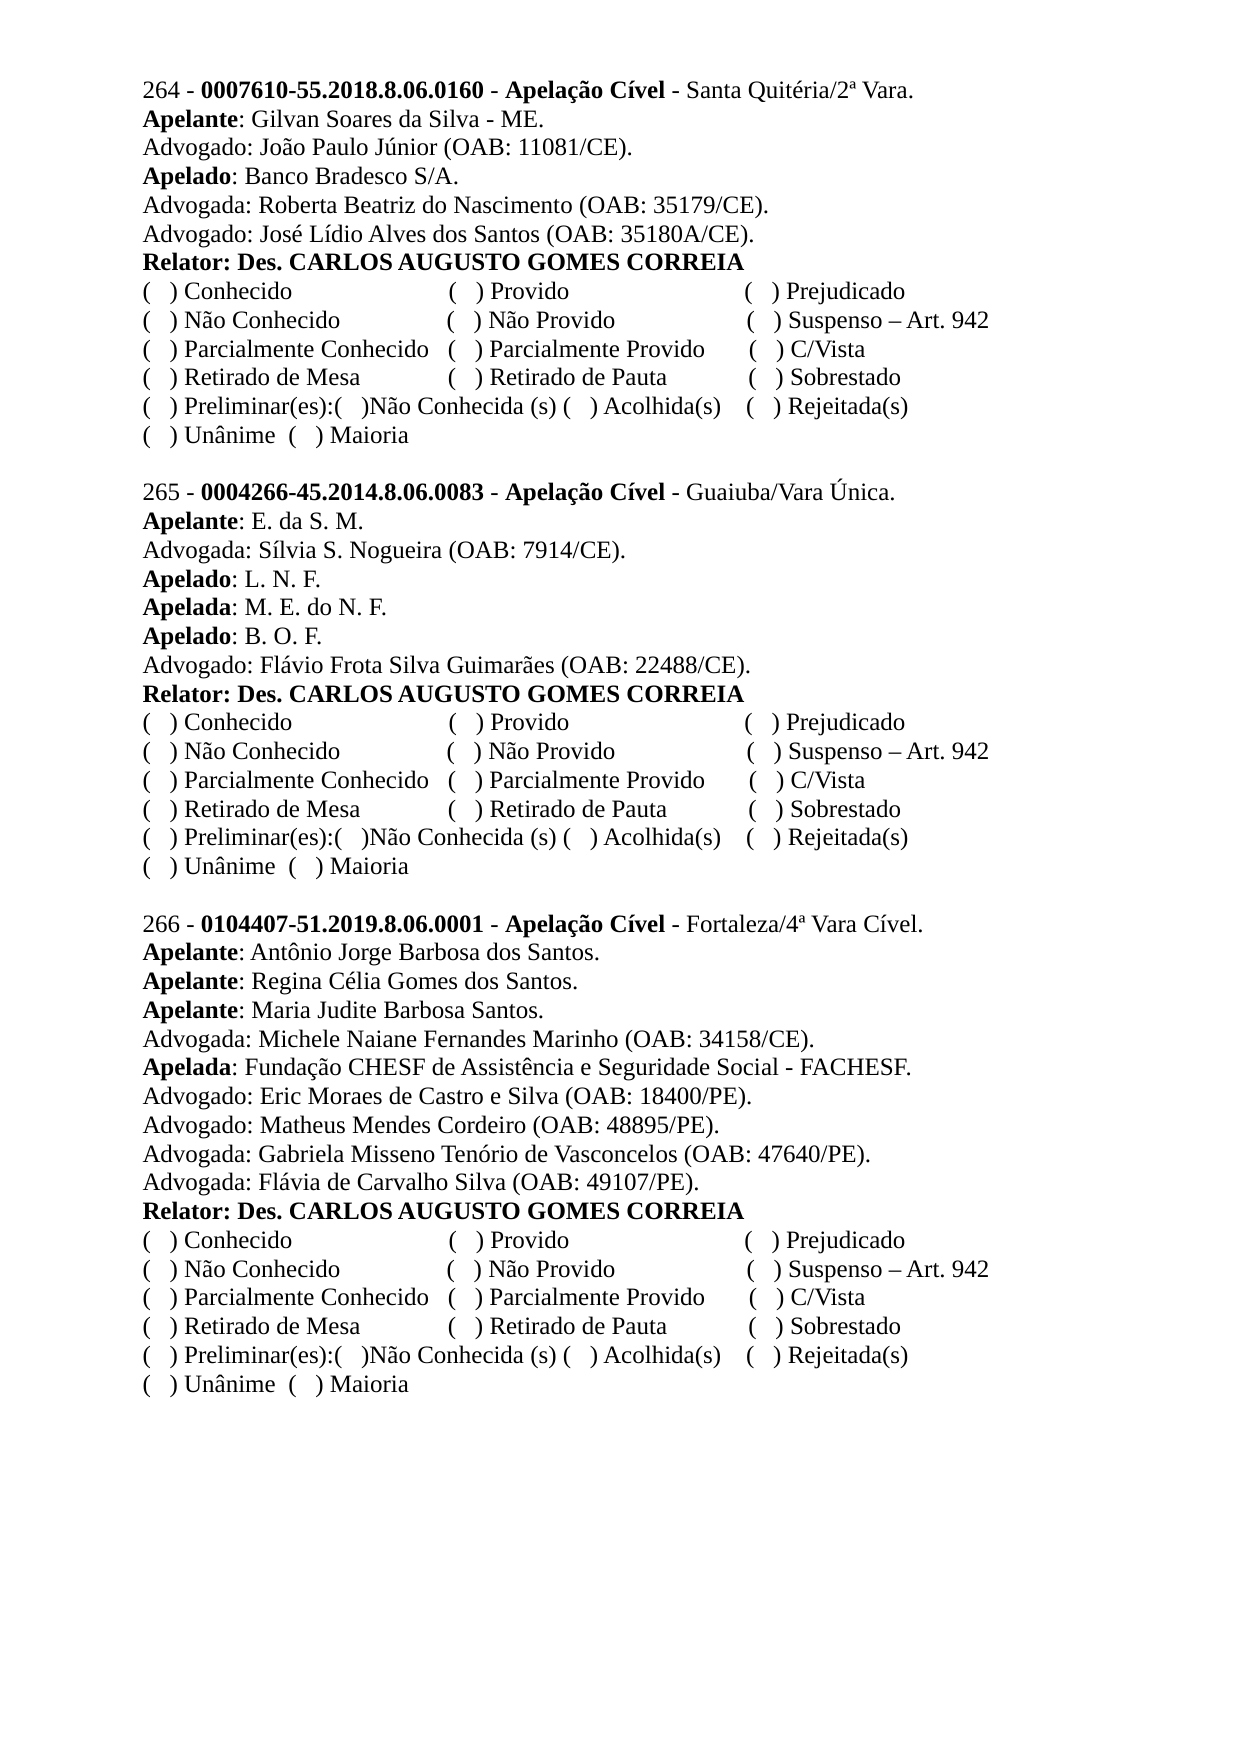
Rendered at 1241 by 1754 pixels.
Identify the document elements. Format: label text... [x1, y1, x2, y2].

text Advogada: Michele Naiane Fernandes Marinho (OAB: 34158/CE). [142, 1024, 1141, 1052]
text Apelado: Banco Bradesco S/A. [142, 161, 1141, 190]
text Advogada: Gabriela Misseno Tenório de Vasconcelos (OAB: 47640/PE). [142, 1139, 1141, 1167]
text Apelada: Fundação CHESF de Assistência e Seguridade Social - FACHESF. [142, 1052, 1141, 1081]
text Apelado: L. N. F. [142, 564, 1141, 592]
text Relator: Des. CARLOS AUGUSTO GOMES CORREIA [142, 1196, 1141, 1225]
text Advogado: Eric Moraes de Castro e Silva (OAB: 18400/PE). [142, 1081, 1141, 1110]
text ( ) Não Conhecido ( ) Não Provido ( ) Suspenso – Art. 942 [142, 1254, 1158, 1282]
text ( ) Parcialmente Conhecido ( ) Parcialmente Provido ( ) C/Vista [142, 334, 1158, 362]
text Advogada: Sílvia S. Nogueira (OAB: 7914/CE). [142, 535, 1141, 564]
text Apelado: B. O. F. [142, 621, 1141, 650]
text Advogado: João Paulo Júnior (OAB: 11081/CE). [142, 132, 1141, 161]
text ( ) Parcialmente Conhecido ( ) Parcialmente Provido ( ) C/Vista [142, 1282, 1158, 1311]
text ( ) Parcialmente Conhecido ( ) Parcialmente Provido ( ) C/Vista [142, 765, 1158, 794]
text Apelante: Gilvan Soares da Silva - ME. [142, 104, 1141, 132]
text Relator: Des. CARLOS AUGUSTO GOMES CORREIA [142, 679, 1141, 707]
text ( ) Conhecido ( ) Provido ( ) Prejudicado [142, 276, 1141, 305]
text ( ) Unânime ( ) Maioria [142, 1369, 1158, 1397]
text ( ) Preliminar(es):( )Não Conhecida (s) ( ) Acolhida(s) ( ) Rejeitada(s) [142, 822, 1158, 851]
text Apelante: Regina Célia Gomes dos Santos. [142, 966, 1141, 995]
text ( ) Não Conhecido ( ) Não Provido ( ) Suspenso – Art. 942 [142, 305, 1158, 334]
text ( ) Retirado de Mesa ( ) Retirado de Pauta ( ) Sobrestado [142, 794, 1158, 822]
text ( ) Conhecido ( ) Provido ( ) Prejudicado [142, 707, 1141, 736]
text Relator: Des. CARLOS AUGUSTO GOMES CORREIA [142, 247, 1141, 276]
text ( ) Retirado de Mesa ( ) Retirado de Pauta ( ) Sobrestado [142, 1311, 1158, 1340]
text Advogado: José Lídio Alves dos Santos (OAB: 35180A/CE). [142, 219, 1141, 247]
text Apelante: Antônio Jorge Barbosa dos Santos. [142, 937, 1141, 966]
text ( ) Conhecido ( ) Provido ( ) Prejudicado [142, 1225, 1141, 1254]
text ( ) Unânime ( ) Maioria [142, 420, 1158, 449]
text ( ) Preliminar(es):( )Não Conhecida (s) ( ) Acolhida(s) ( ) Rejeitada(s) [142, 391, 1158, 420]
text Advogado: Flávio Frota Silva Guimarães (OAB: 22488/CE). [142, 650, 1141, 679]
text Apelante: E. da S. M. [142, 506, 1141, 535]
text Advogado: Matheus Mendes Cordeiro (OAB: 48895/PE). [142, 1110, 1141, 1139]
text Advogada: Flávia de Carvalho Silva (OAB: 49107/PE). [142, 1167, 1141, 1196]
text ( ) Preliminar(es):( )Não Conhecida (s) ( ) Acolhida(s) ( ) Rejeitada(s) [142, 1340, 1158, 1369]
text Advogada: Roberta Beatriz do Nascimento (OAB: 35179/CE). [142, 190, 1141, 219]
text 265 - 0004266-45.2014.8.06.0083 - Apelação Cível - Guaiuba/Vara Única. [142, 477, 1141, 506]
text Apelada: M. E. do N. F. [142, 592, 1141, 621]
text ( ) Não Conhecido ( ) Não Provido ( ) Suspenso – Art. 942 [142, 736, 1158, 765]
text 266 - 0104407-51.2019.8.06.0001 - Apelação Cível - Fortaleza/4ª Vara Cível. [142, 909, 1141, 937]
text Apelante: Maria Judite Barbosa Santos. [142, 995, 1141, 1024]
text ( ) Retirado de Mesa ( ) Retirado de Pauta ( ) Sobrestado [142, 362, 1158, 391]
text ( ) Unânime ( ) Maioria [142, 851, 1158, 880]
text 264 - 0007610-55.2018.8.06.0160 - Apelação Cível - Santa Quitéria/2ª Vara. [142, 75, 1141, 104]
